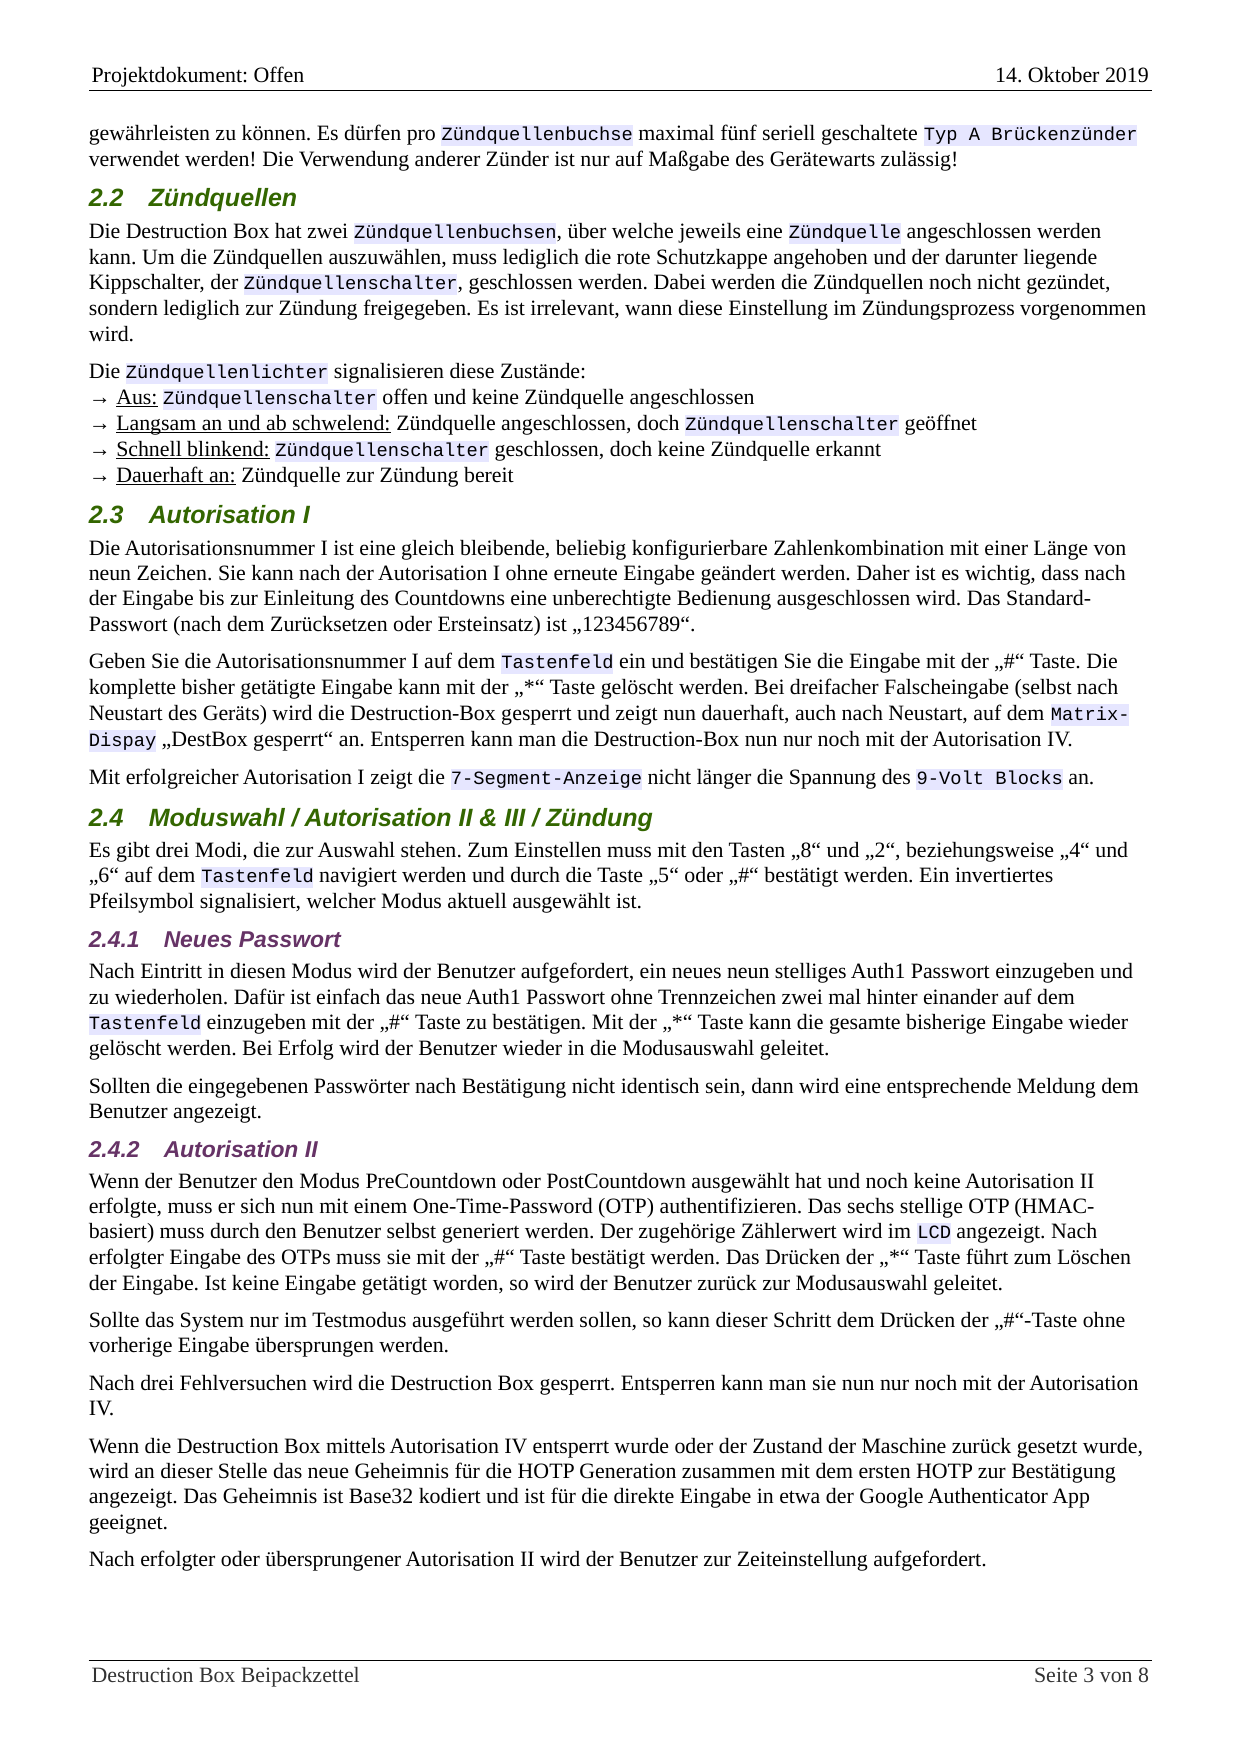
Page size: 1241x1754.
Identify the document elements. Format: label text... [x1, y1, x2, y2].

subtitle Neues Passwort [88, 926, 1152, 953]
text gewährleisten zu können. Es dürfen pro Zündquellenbuchse maximal fünf seriell geschaltete Typ A Brückenzünder verwendet werden! Die Verwendung anderer Zünder ist nur auf Maßgabe des Gerätewarts zulässig! [88, 120, 1152, 171]
text Mit erfolgreicher Autorisation I zeigt die 7-Segment-Anzeige nicht länger die Spannung des 9-Volt Blocks an. [88, 764, 1152, 790]
text Die Destruction Box hat zwei Zündquellenbuchsen, über welche jeweils eine Zündquelle angeschlossen werden kann. Um die Zündquellen auszuwählen, muss lediglich die rote Schutzkappe angehoben und der darunter liegende Kippschalter, der Zündquellenschalter, geschlossen werden. Dabei werden die Zündquellen noch nicht gezündet, sondern lediglich zur Zündung freigegeben. Es ist irrelevant, wann diese Einstellung im Zündungsprozess vorgenommen wird. [88, 218, 1152, 346]
subtitle Moduswahl / Autorisation II & III / Zündung [88, 803, 1152, 831]
subtitle Autorisation II [88, 1136, 1152, 1162]
text Nach Eintritt in diesen Modus wird der Benutzer aufgefordert, ein neues neun stelliges Auth1 Passwort einzugeben und zu wiederholen. Dafür ist einfach das neue Auth1 Passwort ohne Trennzeichen zwei mal hinter einander auf dem Tastenfeld einzugeben mit der „#“ Taste zu bestätigen. Mit der „*“ Taste kann die gesamte bisherige Eingabe wieder gelöscht werden. Bei Erfolg wird der Benutzer wieder in die Modusauswahl geleitet. [88, 958, 1152, 1060]
subtitle Zündquellen [88, 183, 1152, 212]
text Geben Sie die Autorisationsnummer I auf dem Tastenfeld ein und bestätigen Sie die Eingabe mit der „#“ Taste. Die komplette bisher getätigte Eingabe kann mit der „*“ Taste gelöscht werden. Bei dreifacher Falscheingabe (selbst nach Neustart des Geräts) wird die Destruction-Box gesperrt und zeigt nun dauerhaft, auch nach Neustart, auf dem Matrix-Dispay „DestBox gesperrt“ an. Entsperren kann man die Destruction-Box nun nur noch mit der Autorisation IV. [88, 648, 1152, 752]
text Die Autorisationsnummer I ist eine gleich bleibende, beliebig konfigurierbare Zahlenkombination mit einer Länge von neun Zeichen. Sie kann nach der Autorisation I ohne erneute Eingabe geändert werden. Daher ist es wichtig, dass nach der Eingabe bis zur Einleitung des Countdowns eine unberechtigte Bedienung ausgeschlossen wird. Das Standard-Passwort (nach dem Zurücksetzen oder Ersteinsatz) ist „123456789“. [88, 535, 1152, 636]
text Sollten die eingegebenen Passwörter nach Bestätigung nicht identisch sein, dann wird eine entsprechende Meldung dem Benutzer angezeigt. [88, 1073, 1152, 1123]
text Nach drei Fehlversuchen wird die Destruction Box gesperrt. Entsperren kann man sie nun nur noch mit der Autorisation IV. [88, 1370, 1152, 1421]
text Es gibt drei Modi, die zur Auswahl stehen. Zum Einstellen muss mit den Tasten „8“ und „2“, beziehungsweise „4“ und „6“ auf dem Tastenfeld navigiert werden und durch die Taste „5“ oder „#“ bestätigt werden. Ein invertiertes Pfeilsymbol signalisiert, welcher Modus aktuell ausgewählt ist. [88, 837, 1152, 914]
subtitle Autorisation I [88, 500, 1152, 529]
text Die Zündquellenlichter signalisieren diese Zustände: → Aus: Zündquellenschalter offen und keine Zündquelle angeschlossen → Langsam an und ab schwelend: Zündquelle angeschlossen, doch Zündquellenschalter geöffnet → Schnell blinkend: Zündquellenschalter geschlossen, doch keine Zündquelle erkannt → Dauerhaft an: Zündquelle zur Zündung bereit [88, 358, 1152, 488]
text Wenn der Benutzer den Modus PreCountdown oder PostCountdown ausgewählt hat und noch keine Autorisation II erfolgte, muss er sich nun mit einem One-Time-Password (OTP) authentifizieren. Das sechs stellige OTP (HMAC-basiert) muss durch den Benutzer selbst generiert werden. Der zugehörige Zählerwert wird im LCD angezeigt. Nach erfolgter Eingabe des OTPs muss sie mit der „#“ Taste bestätigt werden. Das Drücken der „*“ Taste führt zum Löschen der Eingabe. Ist keine Eingabe getätigt worden, so wird der Benutzer zurück zur Modusauswahl geleitet. [88, 1168, 1152, 1295]
text Wenn die Destruction Box mittels Autorisation IV entsperrt wurde oder der Zustand der Maschine zurück gesetzt wurde, wird an dieser Stelle das neue Geheimnis für die HOTP Generation zusammen mit dem ersten HOTP zur Bestätigung angezeigt. Das Geheimnis ist Base32 kodiert und ist für die direkte Eingabe in etwa der Google Authenticator App geeignet. [88, 1433, 1152, 1534]
text Nach erfolgter oder übersprungener Autorisation II wird der Benutzer zur Zeiteinstellung aufgefordert. [88, 1546, 1152, 1572]
text Sollte das System nur im Testmodus ausgeführt werden sollen, so kann dieser Schritt dem Drücken der „#“-Taste ohne vorherige Eingabe übersprungen werden. [88, 1307, 1152, 1358]
